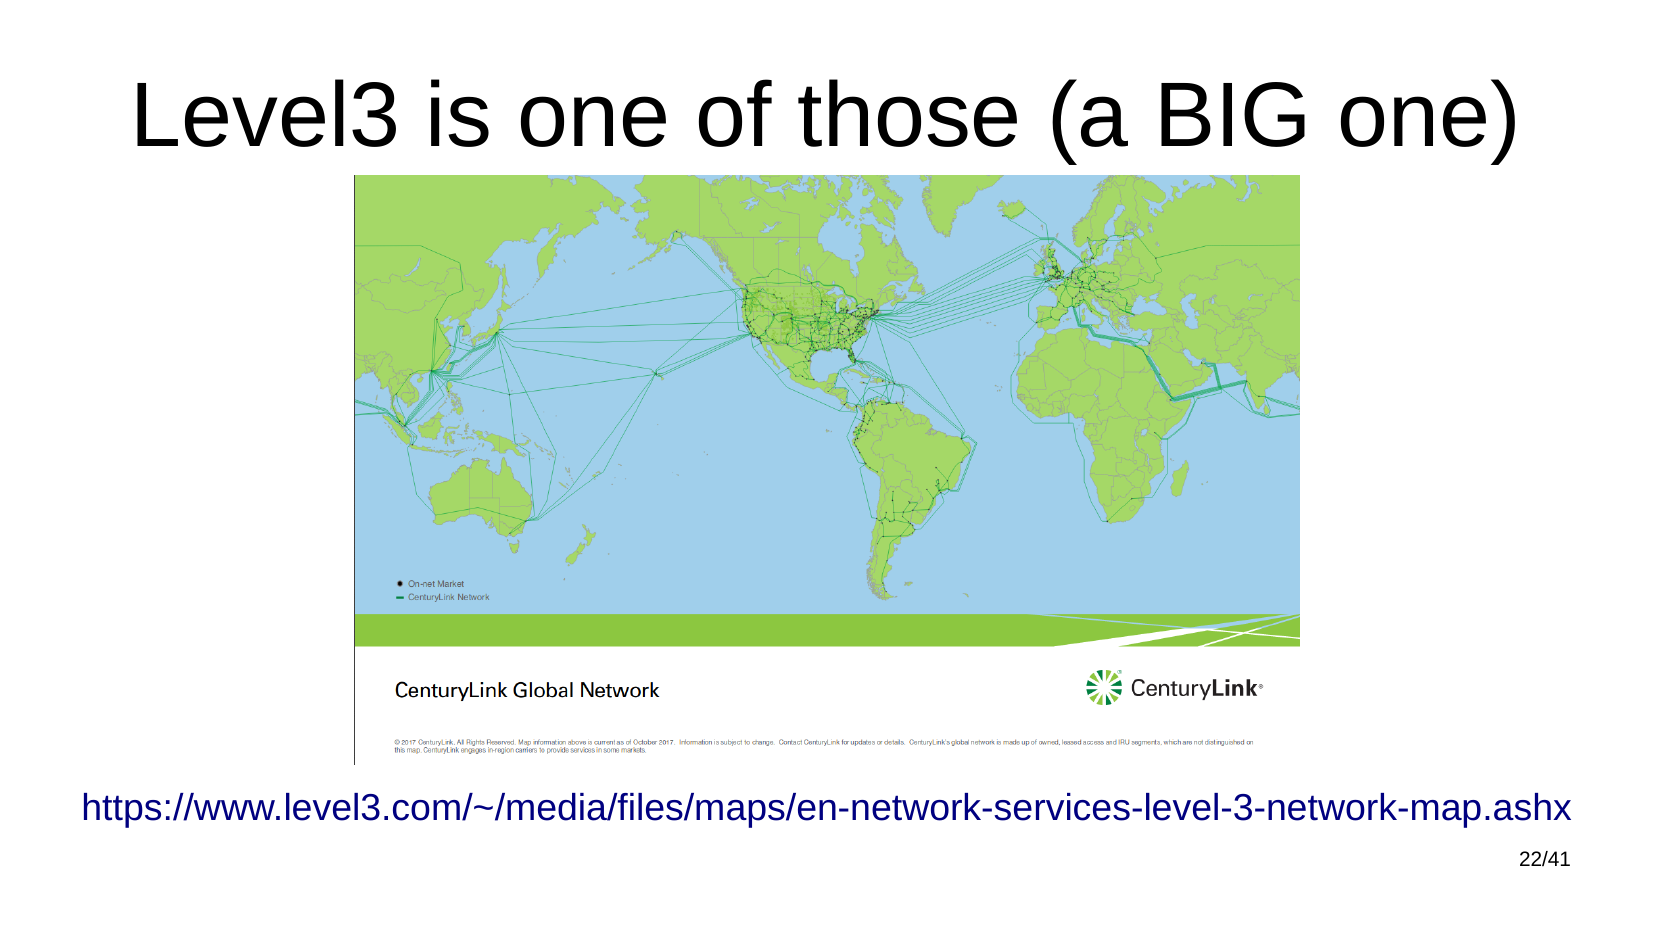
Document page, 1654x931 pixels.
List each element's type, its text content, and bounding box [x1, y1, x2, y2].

title Level3 is one of those (a BIG one) [82, 37, 1571, 193]
text_box https://www.level3.com/~/media/files/maps/en-network-services-level-3-network-map.ashx [66, 779, 1587, 837]
picture [354, 175, 1300, 766]
